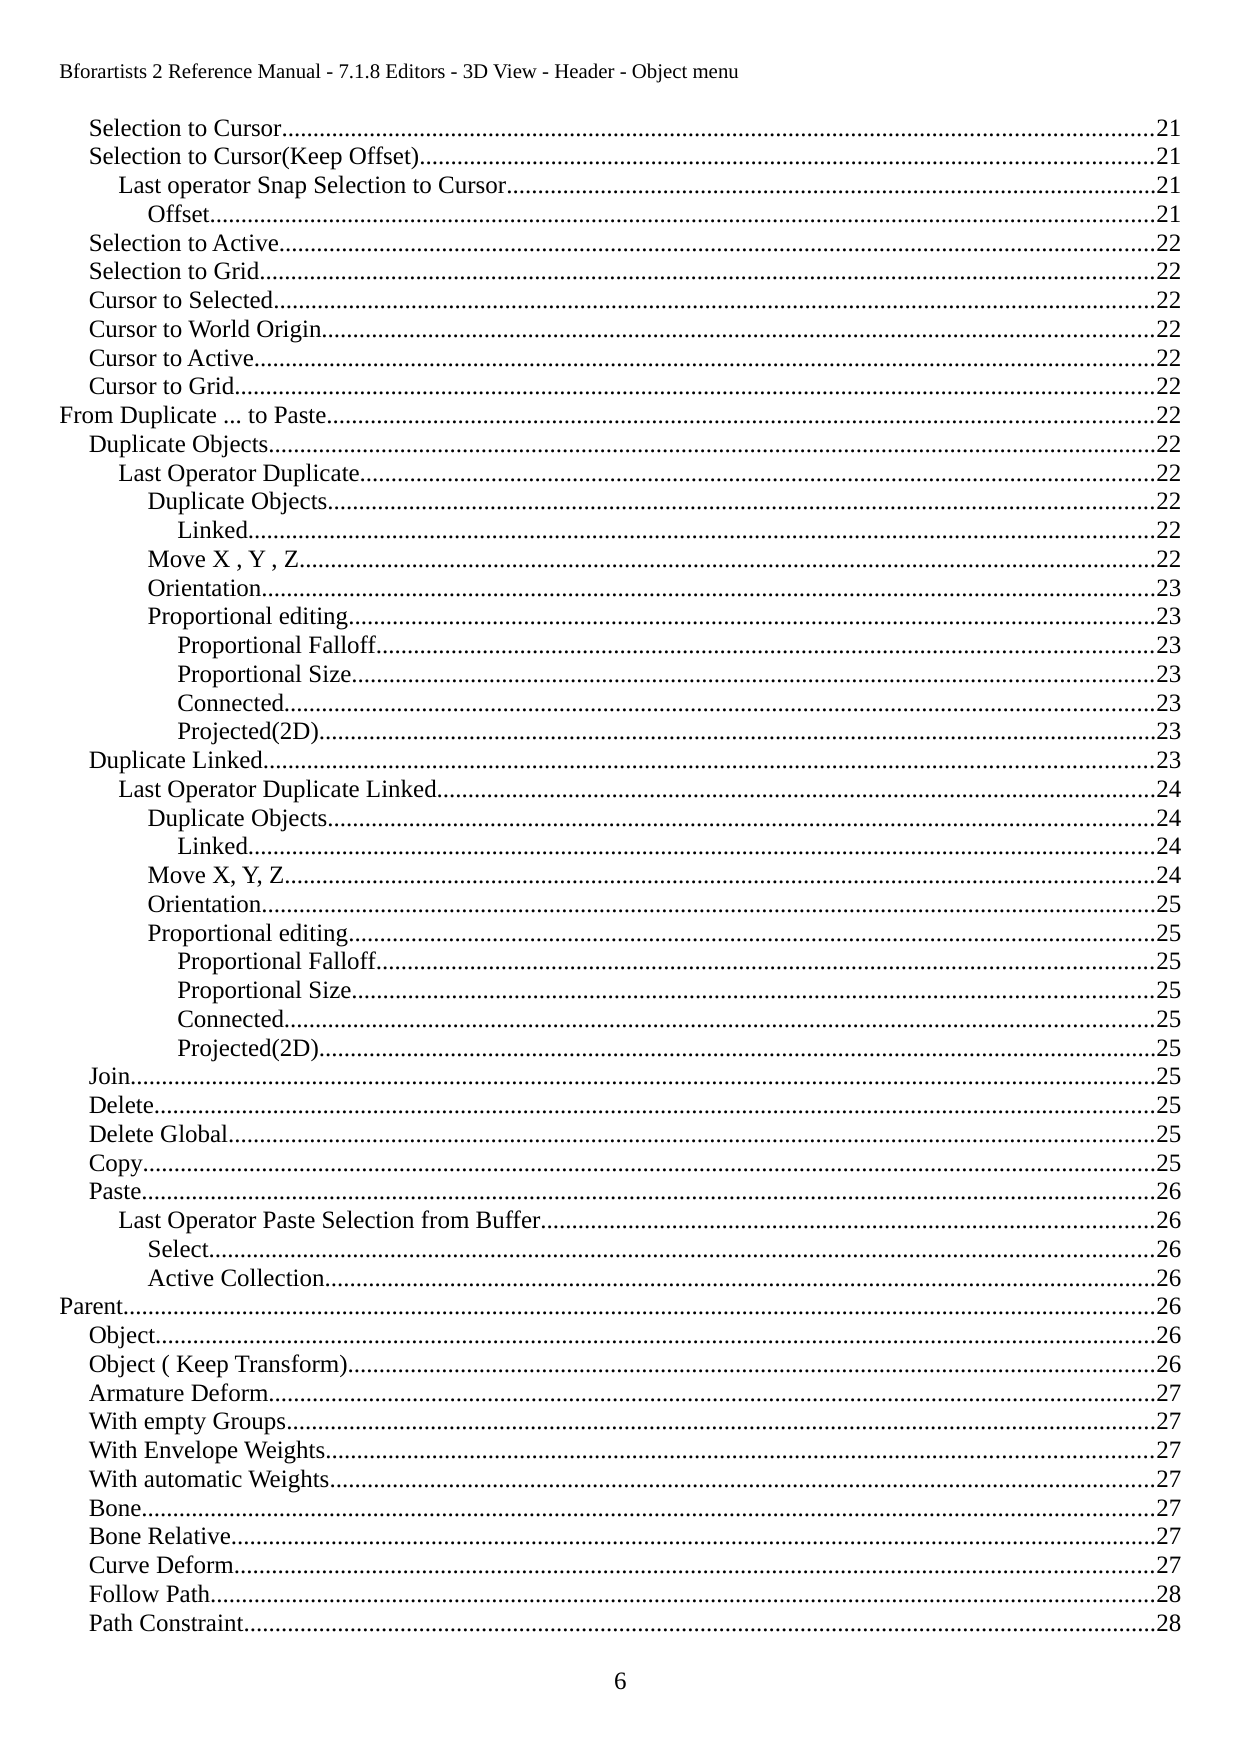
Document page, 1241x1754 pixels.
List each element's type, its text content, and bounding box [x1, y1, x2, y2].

text Object ( Keep Transform) 26 [88, 1349, 1181, 1378]
text Proportional Size 23 [177, 659, 1181, 688]
text Last Operator Paste Selection from Buffer 26 [118, 1205, 1181, 1234]
text With empty Groups 27 [88, 1406, 1181, 1435]
text With Envelope Weights 27 [88, 1435, 1181, 1464]
text Proportional editing 25 [147, 918, 1181, 946]
text Object 26 [88, 1320, 1181, 1349]
text Duplicate Objects 24 [147, 803, 1181, 831]
text Proportional Falloff 25 [177, 946, 1181, 975]
text Bone 27 [88, 1493, 1181, 1521]
text Orientation 23 [147, 573, 1181, 601]
text Follow Path 28 [88, 1579, 1181, 1608]
text Duplicate Linked 23 [88, 745, 1181, 774]
text Cursor to Selected 22 [88, 285, 1181, 314]
text Connected 23 [177, 688, 1181, 716]
text Proportional editing 23 [147, 601, 1181, 630]
text Duplicate Objects 22 [88, 429, 1181, 458]
text Selection to Active 22 [88, 228, 1181, 256]
text Join 25 [88, 1061, 1181, 1090]
text Offset 21 [147, 199, 1181, 228]
text Curve Deform 27 [88, 1550, 1181, 1579]
text Active Collection 26 [147, 1263, 1181, 1291]
text Projected(2D) 25 [177, 1033, 1181, 1061]
text Select 26 [147, 1234, 1181, 1263]
text Move X, Y, Z 24 [147, 860, 1181, 889]
text Selection to Cursor 21 [88, 113, 1181, 141]
text Cursor to World Origin 22 [88, 314, 1181, 343]
text Linked 22 [177, 515, 1181, 544]
text Parent 26 [59, 1291, 1181, 1320]
text Path Constraint 28 [88, 1608, 1181, 1636]
text Projected(2D) 23 [177, 716, 1181, 745]
text Delete 25 [88, 1090, 1181, 1119]
text Cursor to Grid 22 [88, 371, 1181, 400]
text Duplicate Objects 22 [147, 486, 1181, 515]
text Selection to Cursor(Keep Offset) 21 [88, 141, 1181, 170]
text Orientation 25 [147, 889, 1181, 918]
text Copy 25 [88, 1148, 1181, 1176]
text With automatic Weights 27 [88, 1464, 1181, 1493]
text Delete Global 25 [88, 1119, 1181, 1148]
text Linked 24 [177, 831, 1181, 860]
text Cursor to Active 22 [88, 343, 1181, 371]
text Proportional Size 25 [177, 975, 1181, 1004]
text Armature Deform 27 [88, 1378, 1181, 1406]
text Bone Relative 27 [88, 1521, 1181, 1550]
text Paste 26 [88, 1176, 1181, 1205]
text Proportional Falloff 23 [177, 630, 1181, 659]
text Selection to Grid 22 [88, 256, 1181, 285]
text Last Operator Duplicate 22 [118, 458, 1181, 486]
text Connected 25 [177, 1004, 1181, 1033]
text From Duplicate ... to Paste 22 [59, 400, 1181, 429]
text Last operator Snap Selection to Cursor 21 [118, 170, 1181, 199]
text Move X , Y , Z 22 [147, 544, 1181, 573]
text Last Operator Duplicate Linked 24 [118, 774, 1181, 803]
